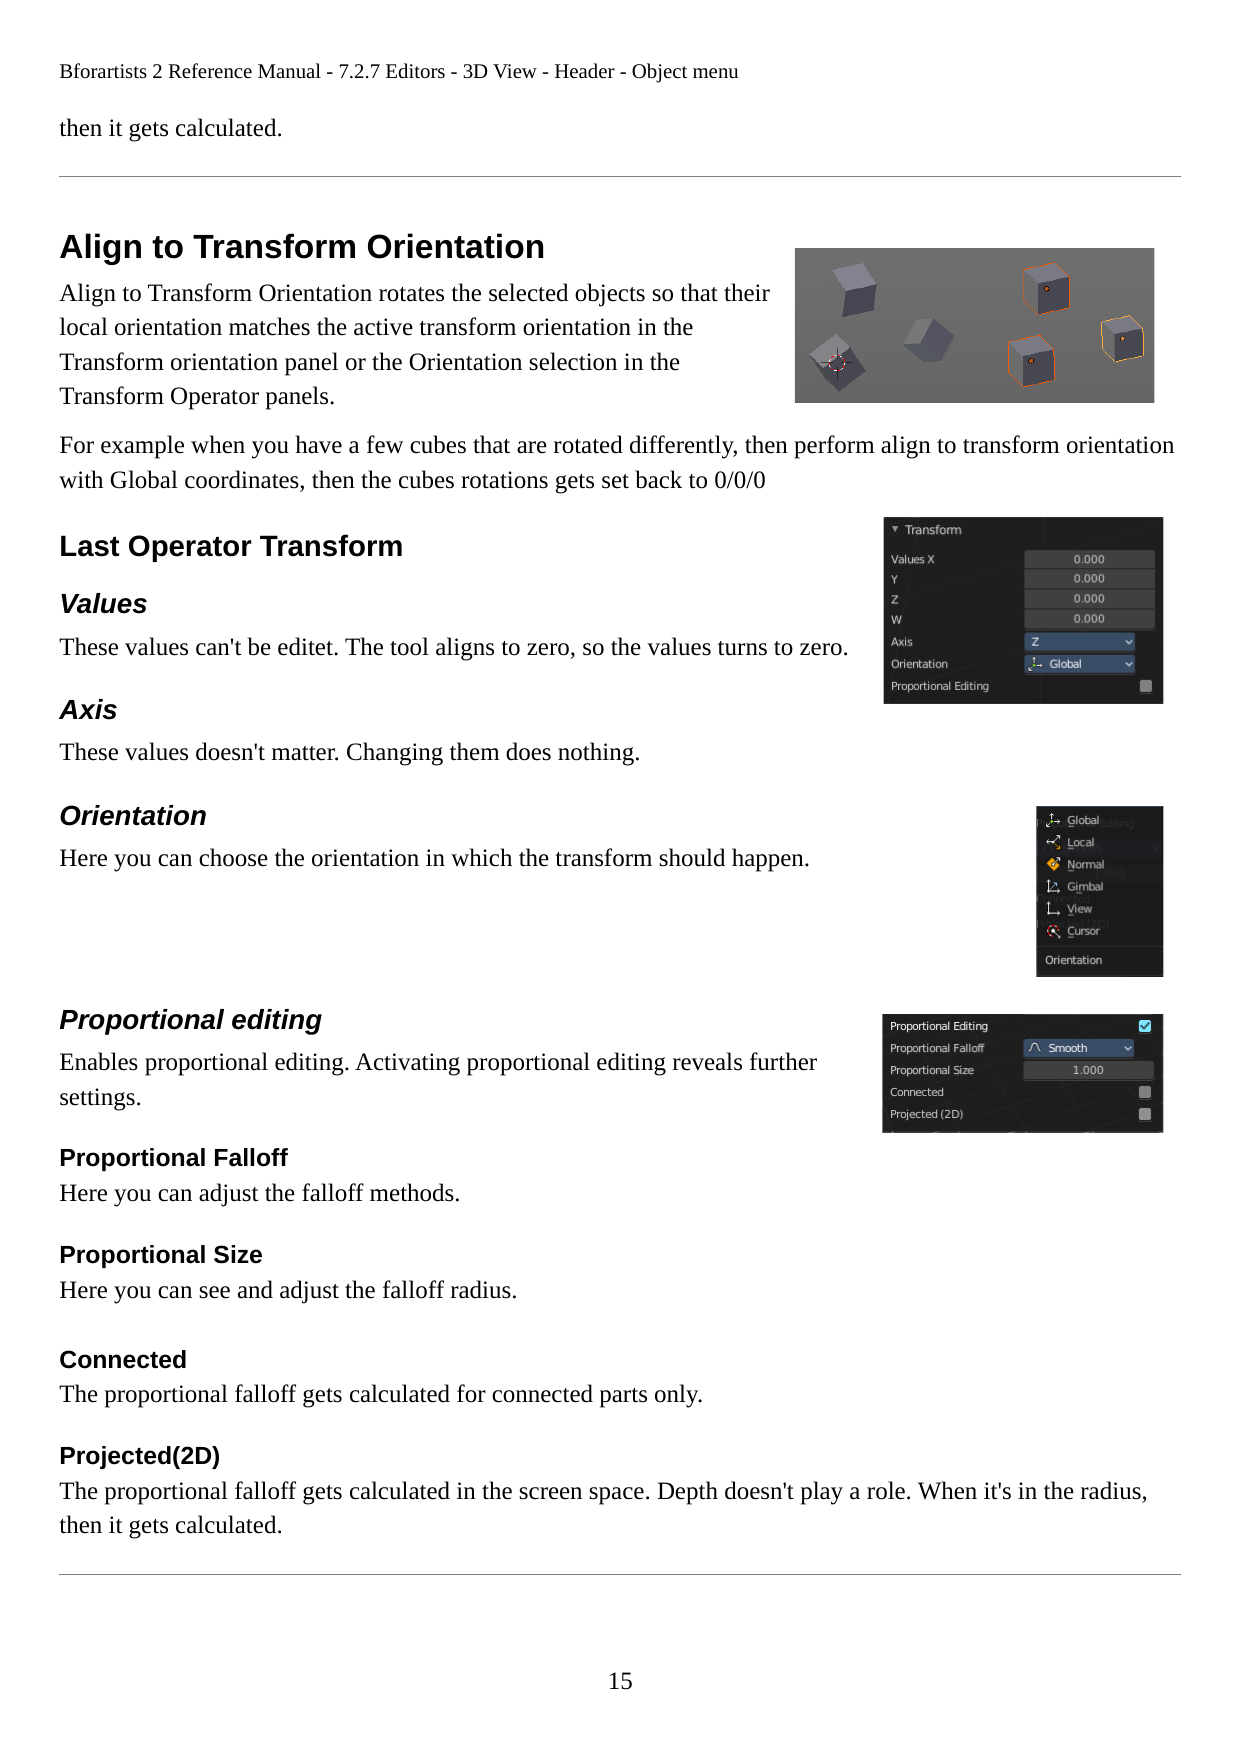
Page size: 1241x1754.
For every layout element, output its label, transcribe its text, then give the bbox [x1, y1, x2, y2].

text Enables proportional editing. Activating proportional editing reveals further settings. [59, 1047, 882, 1111]
text For example when you have a few cubes that are rotated differently, then perform align to transform orientation with Global coordinates, then the cubes rotations gets set back to 0/0/0 [59, 430, 1181, 493]
text Here you can see and adjust the falloff radius. [59, 1275, 1181, 1303]
text Here you can choose the orientation in which the transform should happen. [59, 843, 1036, 872]
text These values can't be editet. The tool aligns to zero, so the values turns to zero. [59, 632, 883, 660]
subtitle Proportional editing [59, 1003, 1181, 1035]
text These values doesn't matter. Changing them does nothing. [59, 737, 1181, 766]
subtitle Align to Transform Orientation [59, 227, 1181, 265]
text Here you can adjust the falloff methods. [59, 1178, 1181, 1207]
subtitle Last Operator Transform [59, 528, 883, 562]
picture [1036, 806, 1164, 977]
subtitle [1164, 587, 1181, 619]
subtitle Proportional Size [59, 1240, 1181, 1268]
text then it gets calculated. [59, 113, 1181, 141]
subtitle [1164, 528, 1181, 562]
picture [794, 248, 1155, 403]
text The proportional falloff gets calculated in the screen space. Depth doesn't play a role. When it's in the radius, then it gets calculated. [59, 1476, 1181, 1539]
subtitle Projected(2D) [59, 1441, 1181, 1469]
subtitle Connected [59, 1345, 1181, 1373]
text The proportional falloff gets calculated for connected parts only. [59, 1379, 1181, 1408]
subtitle Values [59, 587, 883, 619]
subtitle Orientation [59, 799, 1181, 831]
text Align to Transform Orientation rotates the selected objects so that their local orientation matches the active transform orientation in the Transform orientation panel or the Orientation selection in the Transform Operator panels. [59, 278, 1181, 410]
subtitle Axis [59, 693, 1181, 725]
subtitle Proportional Falloff [59, 1143, 1181, 1172]
picture [883, 517, 1164, 704]
picture [882, 1014, 1164, 1133]
